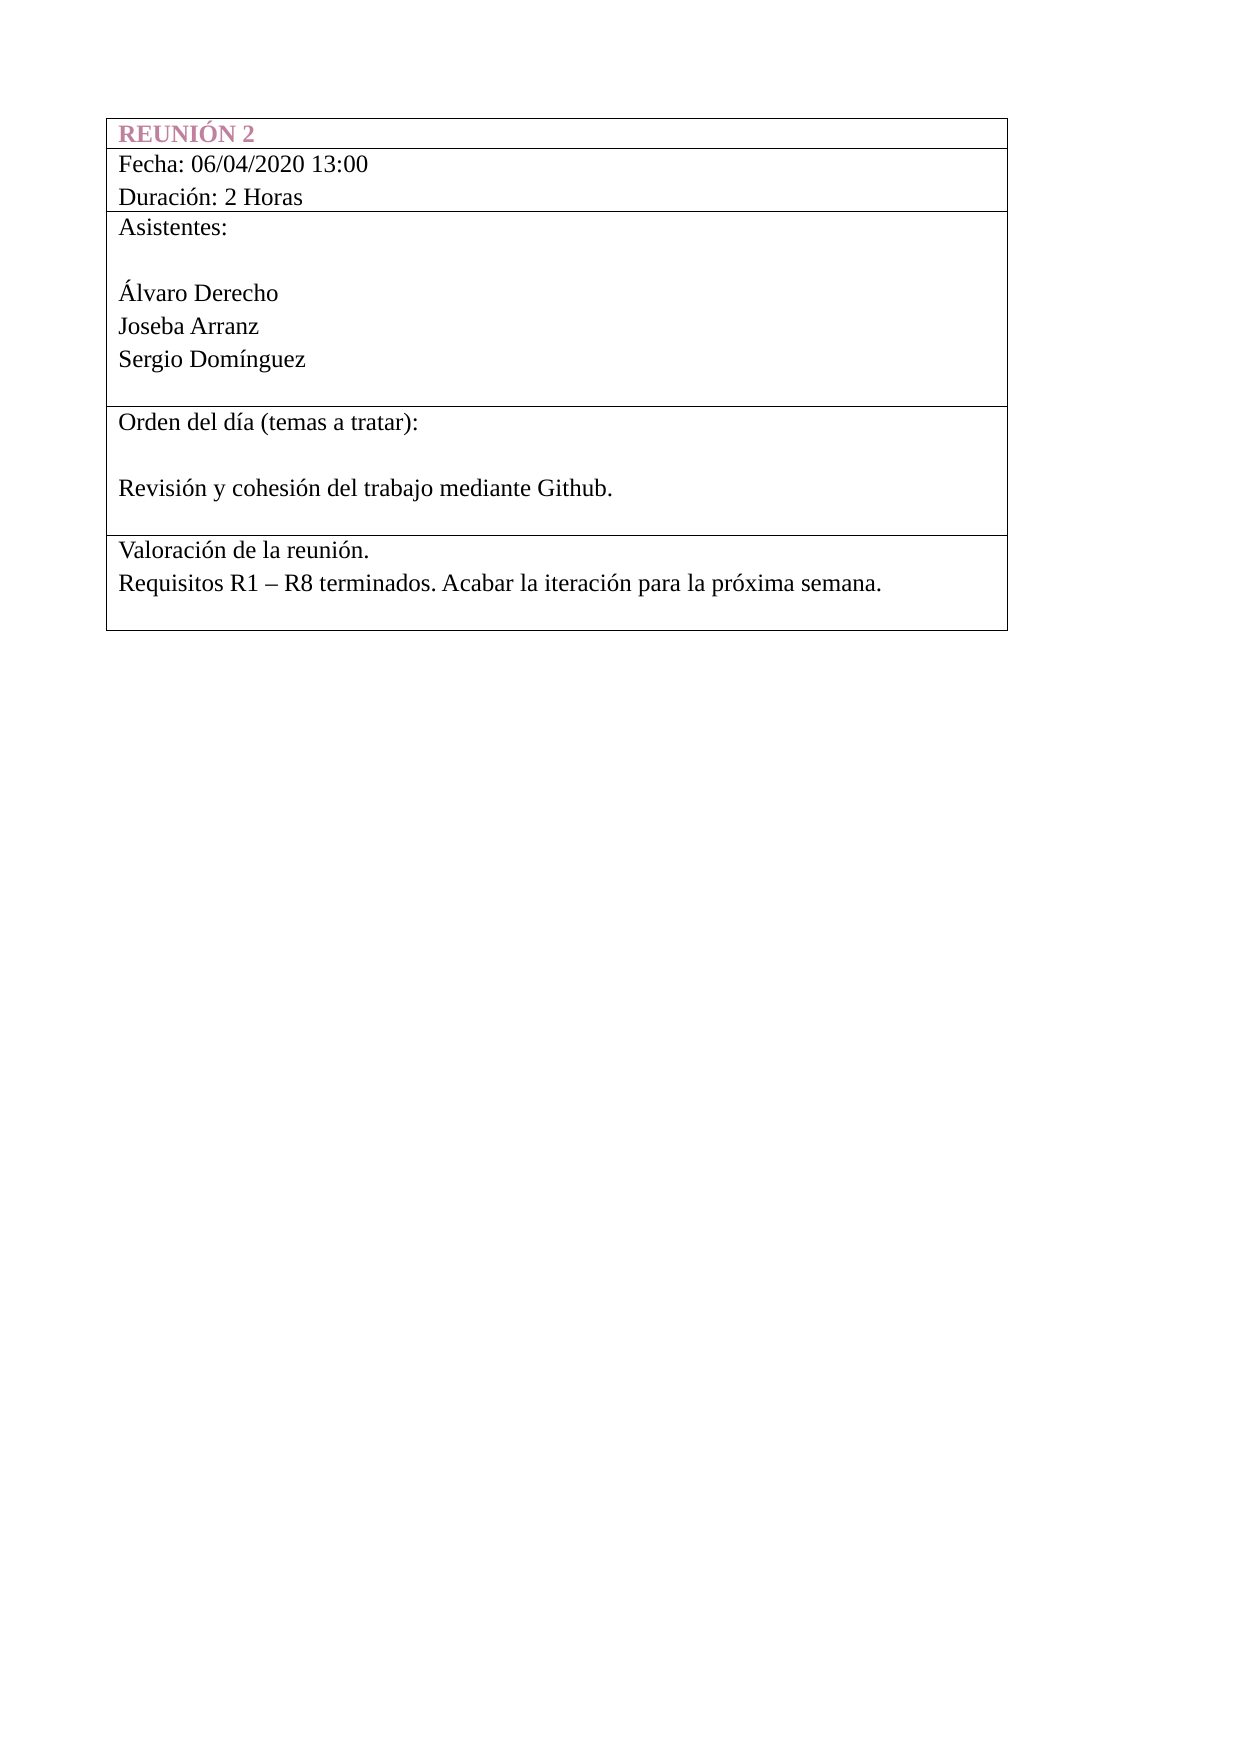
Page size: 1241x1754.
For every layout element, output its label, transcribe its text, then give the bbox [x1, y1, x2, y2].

table_header REUNIÓN 2 [107, 119, 1007, 148]
table_cell Valoración de la reunión. Requisitos R1 – R8 terminados. Acabar la iteración para la próxima semana. [107, 536, 1007, 630]
table_cell Asistentes: Álvaro Derecho Joseba Arranz Sergio Domínguez [107, 212, 1007, 406]
table_cell Fecha: 06/04/2020 13:00 Duración: 2 Horas [107, 149, 1007, 211]
table_cell Orden del día (temas a tratar): Revisión y cohesión del trabajo mediante Github. [107, 407, 1007, 534]
